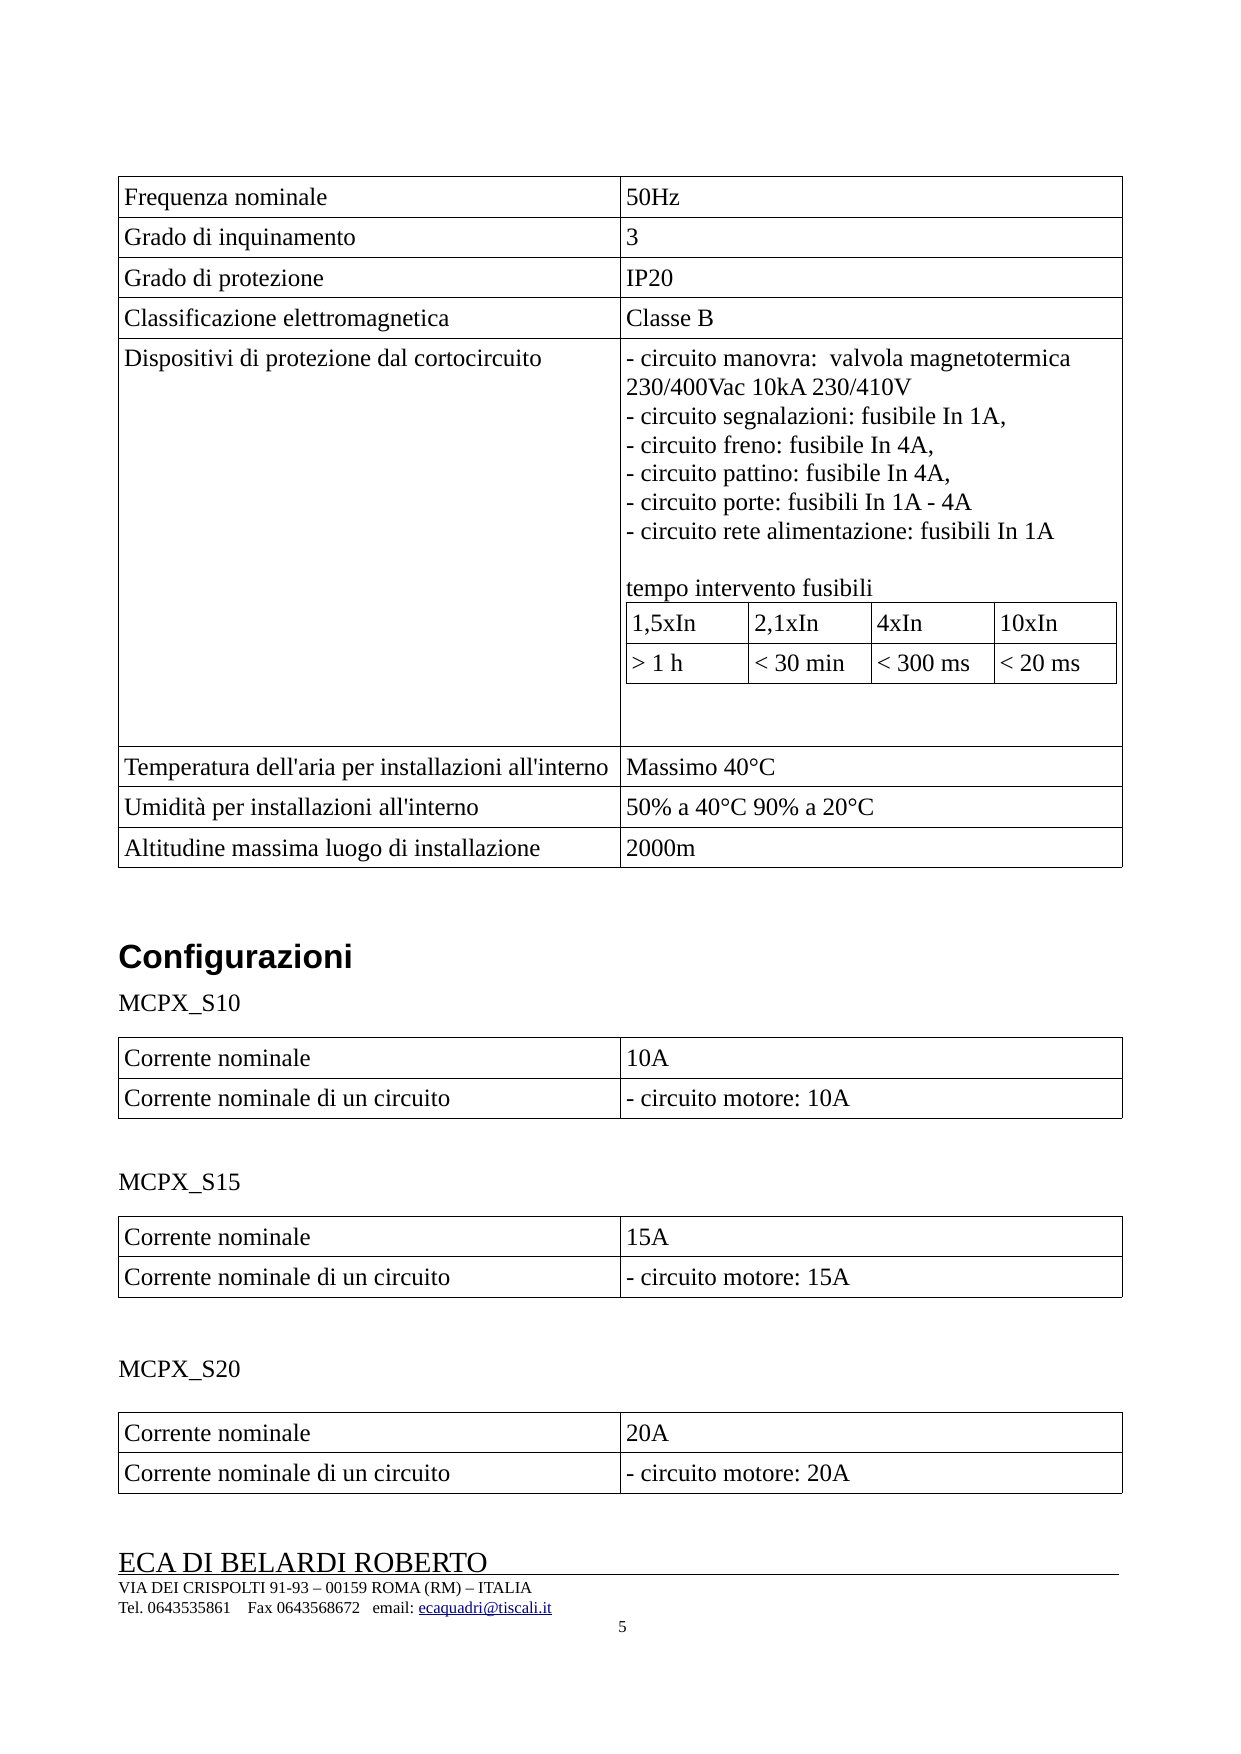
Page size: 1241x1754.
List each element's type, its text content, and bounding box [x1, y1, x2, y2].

table_cell < 300 ms [872, 644, 994, 683]
table_cell Corrente nominale di un circuito [119, 1257, 620, 1297]
table_header 20A [621, 1413, 1122, 1452]
text MCPX_S10 [118, 988, 1122, 1017]
table_header Corrente nominale [119, 1413, 620, 1452]
table_cell < 20 ms [995, 644, 1116, 683]
table_header 2,1xIn [749, 603, 871, 642]
table_cell Dispositivi di protezione dal cortocircuito [119, 339, 620, 746]
table_cell Corrente nominale di un circuito [119, 1079, 620, 1118]
table_cell - circuito motore: 15A [621, 1257, 1122, 1297]
table_cell Massimo 40°C [621, 747, 1122, 786]
text MCPX_S15 [118, 1167, 1122, 1196]
text MCPX_S20 [118, 1354, 1122, 1383]
table_cell Classe B [621, 298, 1122, 338]
table_cell Classificazione elettromagnetica [119, 298, 620, 338]
table_cell Grado di protezione [119, 258, 620, 297]
table_cell - circuito manovra: valvola magnetotermica 230/400Vac 10kA 230/410V - circuito segnalazioni: fusibile In 1A, - circuito freno: fusibile In 4A, - circuito pattino: fusibile In 4A, - circuito porte: fusibili In 1A - 4A - circuito rete alimentazione: fusibili In 1A tempo intervento fusibili [621, 339, 1122, 746]
table_cell Corrente nominale di un circuito [119, 1453, 620, 1492]
table_cell 50% a 40°C 90% a 20°C [621, 787, 1122, 827]
table_cell 2000m [621, 828, 1122, 867]
table_cell < 30 min [749, 644, 871, 683]
table_header 4xIn [872, 603, 994, 642]
table_cell 3 [621, 218, 1122, 257]
table_header 1,5xIn [627, 603, 748, 642]
table_cell - circuito motore: 20A [621, 1453, 1122, 1492]
table_header 10xIn [995, 603, 1116, 642]
table_cell - circuito motore: 10A [621, 1079, 1122, 1118]
table_cell Grado di inquinamento [119, 218, 620, 257]
table_cell 50Hz [621, 177, 1122, 217]
table_cell Umidità per installazioni all'interno [119, 787, 620, 827]
table_cell IP20 [621, 258, 1122, 297]
table_cell Temperatura dell'aria per installazioni all'interno [119, 747, 620, 786]
table_cell Frequenza nominale [119, 177, 620, 217]
table_header Corrente nominale [119, 1038, 620, 1078]
table_header Corrente nominale [119, 1217, 620, 1256]
table_cell Altitudine massima luogo di installazione [119, 828, 620, 867]
subtitle Configurazioni [118, 937, 1122, 976]
table_header 10A [621, 1038, 1122, 1078]
table_header 15A [621, 1217, 1122, 1256]
table_cell > 1 h [627, 644, 748, 683]
